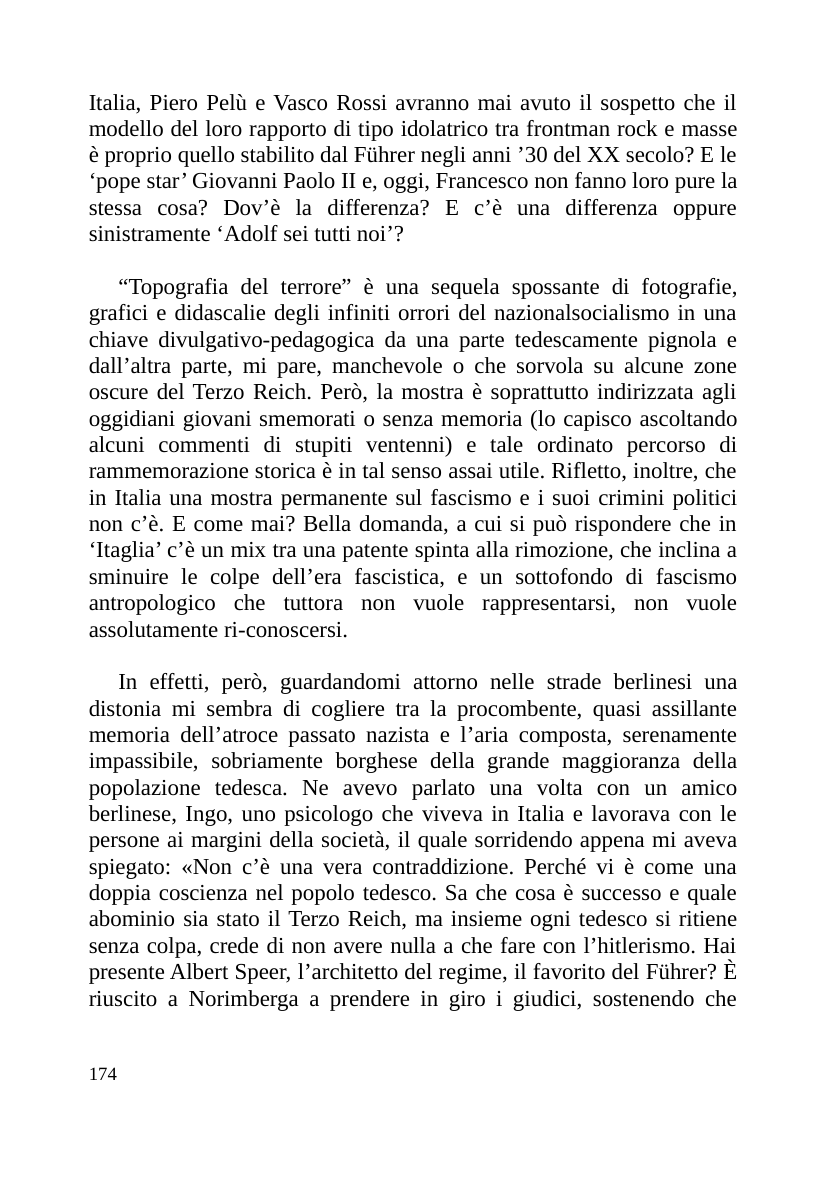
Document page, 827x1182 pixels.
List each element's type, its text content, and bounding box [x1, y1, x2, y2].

text “Topografia del terrore” è una sequela spossante di fotografie, grafici e didascalie degli infiniti orrori del nazionalsocialismo in una chiave divulgativo-pedagogica da una parte tedescamente pignola e dall’altra parte, mi pare, manchevole o che sorvola su alcune zone oscure del Terzo Reich. Però, la mostra è soprattutto indirizzata agli oggidiani giovani smemorati o senza memoria (lo capisco ascoltando alcuni commenti di stupiti ventenni) e tale ordinato percorso di rammemorazione storica è in tal senso assai utile. Rifletto, inoltre, che in Italia una mostra permanente sul fascismo e i suoi crimini politici non c’è. E come mai? Bella domanda, a cui si può rispondere che in ‘Itaglia’ c’è un mix tra una patente spinta alla rimozione, che inclina a sminuire le colpe dell’era fascistica, e un sottofondo di fascismo antropologico che tuttora non vuole rappresentarsi, non vuole assolutamente ri-conoscersi. [88, 273, 738, 642]
text Italia, Piero Pelù e Vasco Rossi avranno mai avuto il sospetto che il modello del loro rapporto di tipo idolatrico tra frontman rock e masse è proprio quello stabilito dal Führer negli anni ’30 del XX secolo? E le ‘pope star’ Giovanni Paolo II e, oggi, Francesco non fanno loro pure la stessa cosa? Dov’è la differenza? E c’è una differenza oppure sinistramente ‘Adolf sei tutti noi’? [88, 88, 738, 247]
text In effetti, però, guardandomi attorno nelle strade berlinesi una distonia mi sembra di cogliere tra la procombente, quasi assillante memoria dell’atroce passato nazista e l’aria composta, serenamente impassibile, sobriamente borghese della grande maggioranza della popolazione tedesca. Ne avevo parlato una volta con un amico berlinese, Ingo, uno psicologo che viveva in Italia e lavorava con le persone ai margini della società, il quale sorridendo appena mi aveva spiegato: «Non c’è una vera contraddizione. Perché vi è come una doppia coscienza nel popolo tedesco. Sa che cosa è successo e quale abominio sia stato il Terzo Reich, ma insieme ogni tedesco si ritiene senza colpa, crede di non avere nulla a che fare con l’hitlerismo. Hai presente Albert Speer, l’architetto del regime, il favorito del Führer? È riuscito a Norimberga a prendere in giro i giudici, sostenendo che [88, 668, 738, 1011]
